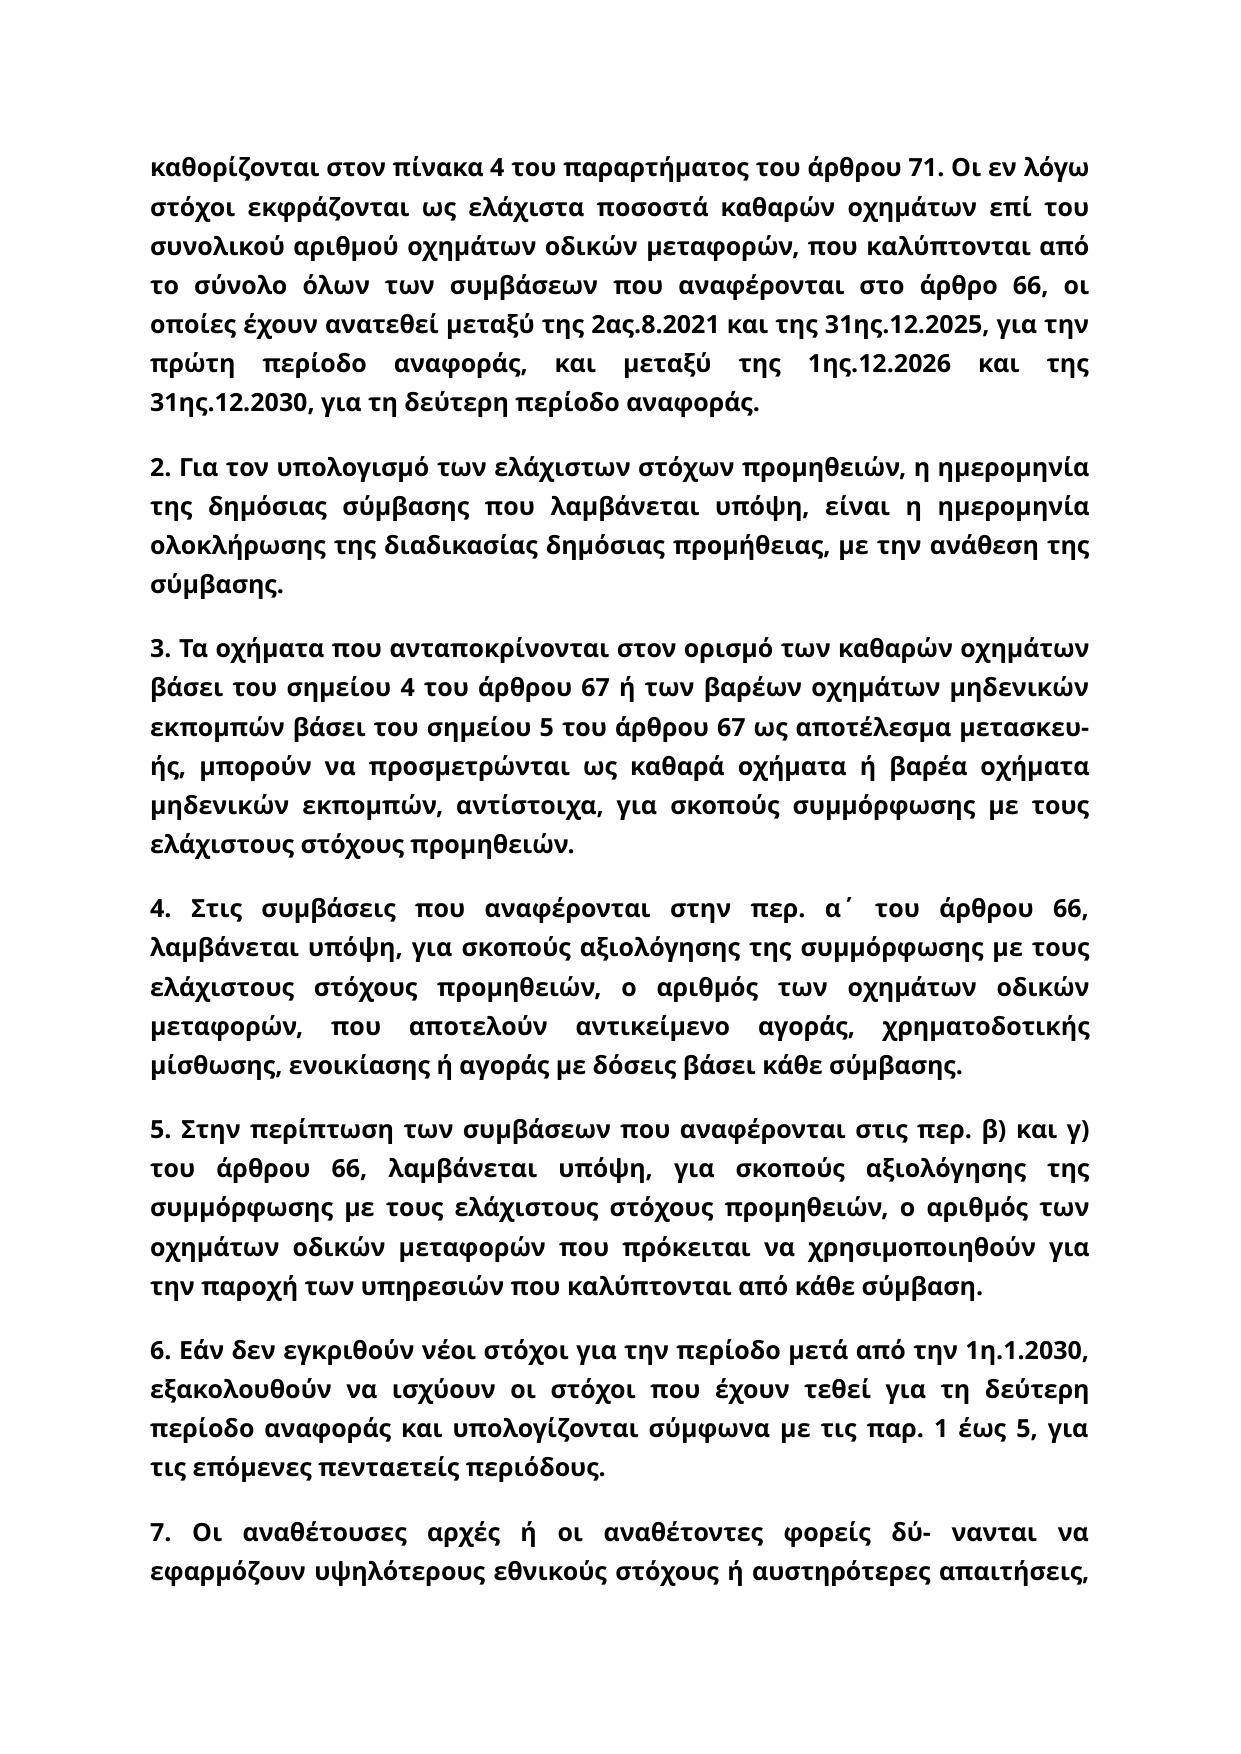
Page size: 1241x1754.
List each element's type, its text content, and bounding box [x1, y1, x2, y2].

text 6. Εάν δεν εγκριθούν νέοι στόχοι για την περίοδο μετά από την 1η.1.2030, εξακολουθούν να ισχύουν οι στόχοι που έχουν τεθεί για τη δεύτερη περίοδο αναφοράς και υπολογίζονται σύμφωνα με τις παρ. 1 έως 5, για τις επόμενες πενταετείς περιόδους. [150, 1332, 1090, 1484]
text 2. Για τον υπολογισμό των ελάχιστων στόχων προμηθειών, η ημερομηνία της δημόσιας σύμβασης που λαμβάνεται υπόψη, είναι η ημερομηνία ολοκλήρωσης της διαδικασίας δημόσιας προμήθειας, με την ανάθεση της σύμβασης. [150, 449, 1090, 601]
text 4. Στις συμβάσεις που αναφέρονται στην περ. α΄ του άρθρου 66, λαμβάνεται υπόψη, για σκοπούς αξιολόγησης της συμμόρφωσης με τους ελάχιστους στόχους προμηθειών, ο αριθμός των οχημάτων οδικών μεταφορών, που αποτελούν αντικείμενο αγοράς, χρηματοδοτικής μίσθωσης, ενοικίασης ή αγοράς με δόσεις βάσει κάθε σύμβασης. [150, 891, 1090, 1082]
text 7. Οι αναθέτουσες αρχές ή οι αναθέτοντες φορείς δύ- νανται να εφαρμόζουν υψηλότερους εθνικούς στόχους ή αυστηρότερες απαιτήσεις, [150, 1514, 1090, 1587]
text 3. Τα οχήματα που ανταποκρίνονται στον ορισμό των καθαρών οχημάτων βάσει του σημείου 4 του άρθρου 67 ή των βαρέων οχημάτων μηδενικών εκπομπών βάσει του σημείου 5 του άρθρου 67 ως αποτέλεσμα μετασκευ- ής, μπορούν να προσμετρώνται ως καθαρά οχήματα ή βαρέα οχήματα μηδενικών εκπομπών, αντίστοιχα, για σκοπούς συμμόρφωσης με τους ελάχιστους στόχους προμηθειών. [150, 631, 1090, 861]
text 5. Στην περίπτωση των συμβάσεων που αναφέρονται στις περ. β) και γ) του άρθρου 66, λαμβάνεται υπόψη, για σκοπούς αξιολόγησης της συμμόρφωσης με τους ελάχιστους στόχους προμηθειών, ο αριθμός των οχημάτων οδικών μεταφορών που πρόκειται να χρησιμοποιηθούν για την παροχή των υπηρεσιών που καλύπτονται από κάθε σύμβαση. [150, 1112, 1090, 1302]
text καθορίζονται στον πίνακα 4 του παραρτήματος του άρθρου 71. Οι εν λόγω στόχοι εκφράζονται ως ελάχιστα ποσοστά καθαρών οχημάτων επί του συνολικού αριθμού οχημάτων οδικών μεταφορών, που καλύπτονται από το σύνολο όλων των συμβάσεων που αναφέρονται στο άρθρο 66, οι οποίες έχουν ανατεθεί μεταξύ της 2ας.8.2021 και της 31ης.12.2025, για την πρώτη περίοδο αναφοράς, και μεταξύ της 1ης.12.2026 και της 31ης.12.2030, για τη δεύτερη περίοδο αναφοράς. [150, 150, 1090, 419]
